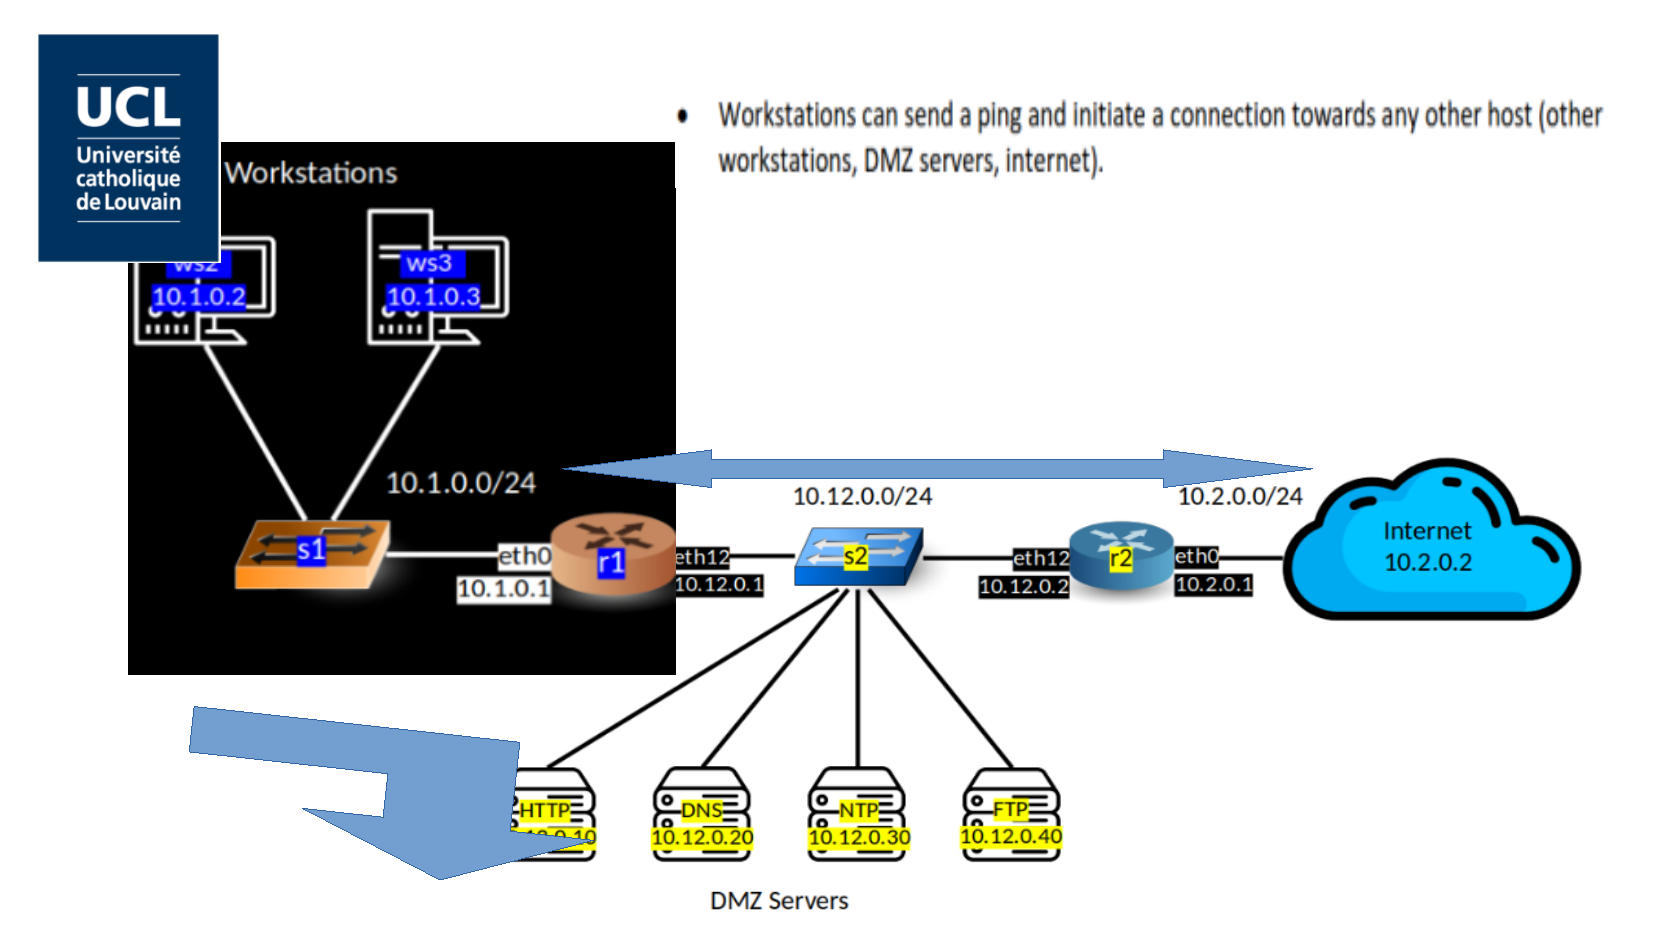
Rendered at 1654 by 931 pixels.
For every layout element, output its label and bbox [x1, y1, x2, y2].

text_box [189, 706, 594, 880]
text_box [562, 449, 1313, 488]
picture [37, 33, 1613, 931]
